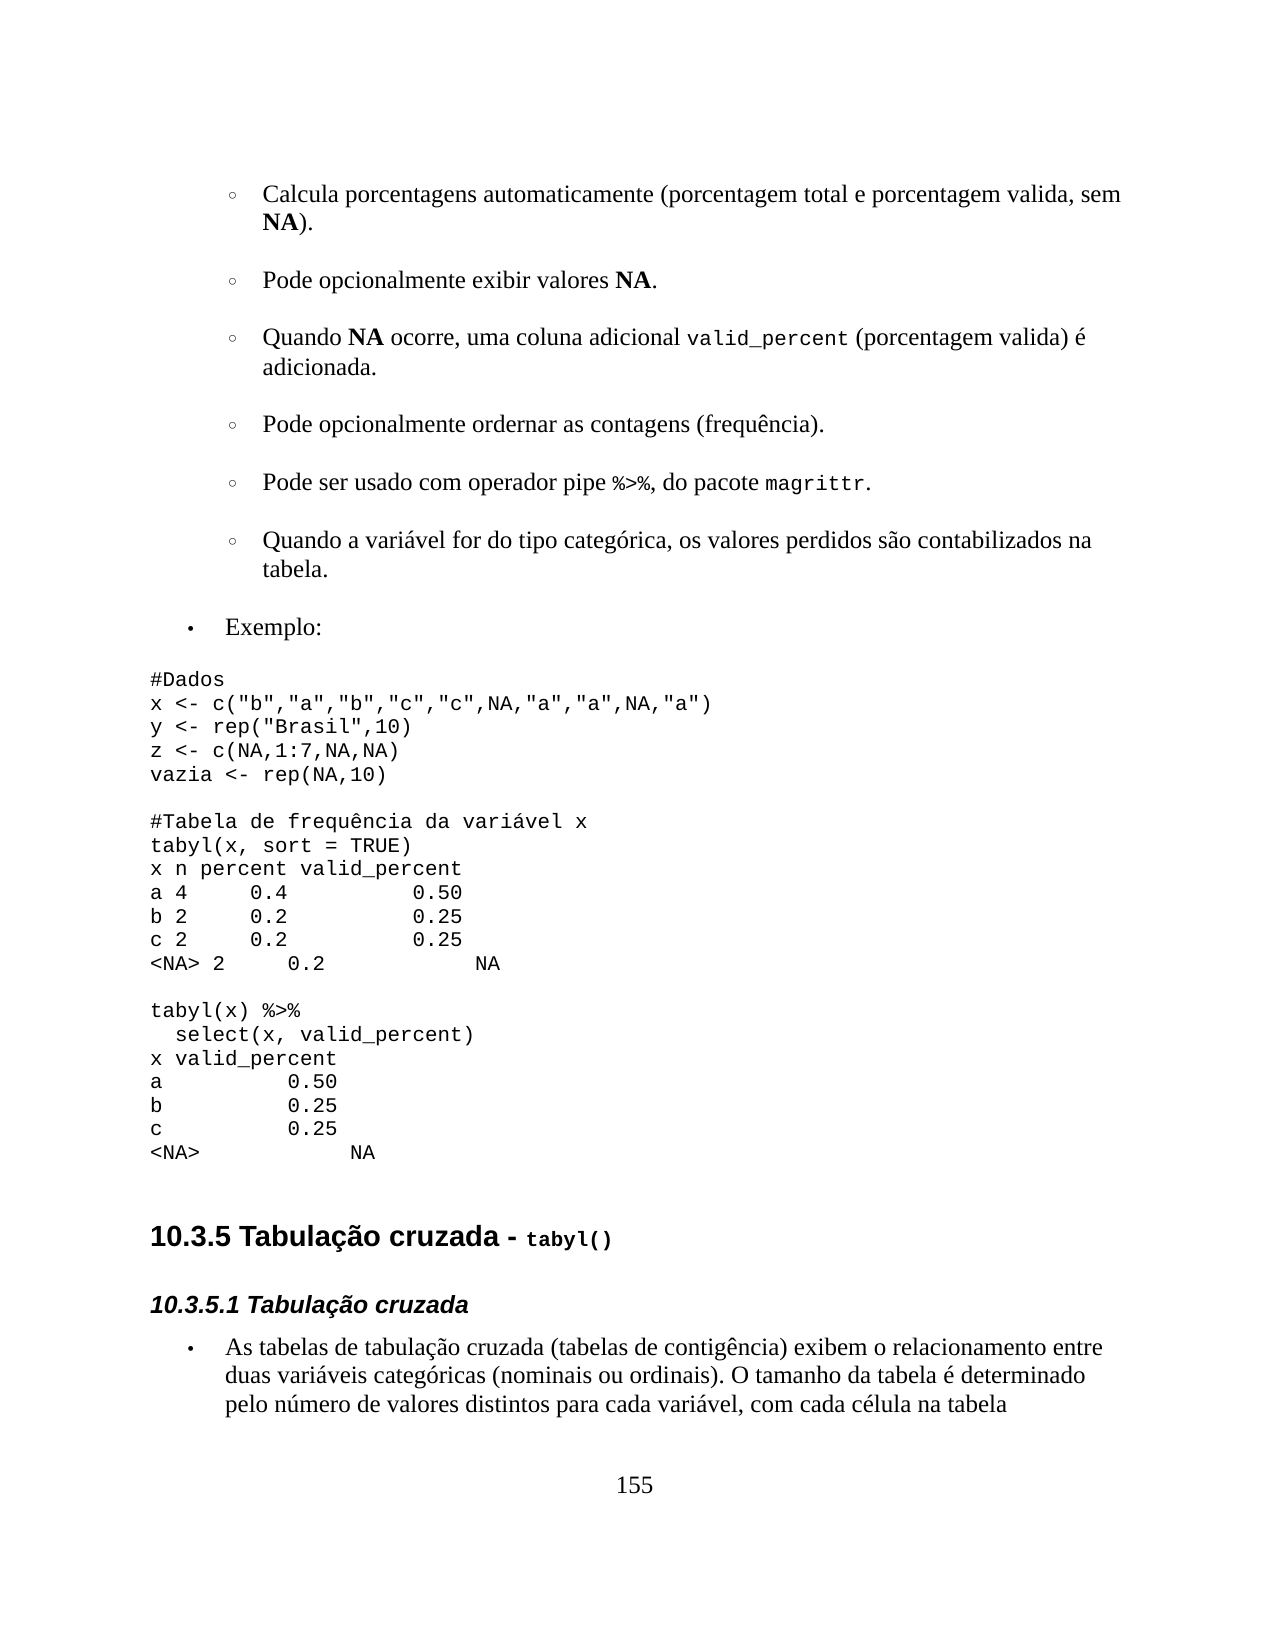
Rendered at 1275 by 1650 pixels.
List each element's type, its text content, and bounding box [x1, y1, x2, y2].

list Quando a variável for do tipo categórica, os valores perdidos são contabilizados na tabela. [225, 525, 1125, 612]
text <NA> 2 0.2 NA [150, 953, 1125, 977]
list Pode ser usado com operador pipe %>%, do pacote magrittr. [225, 467, 1125, 525]
text #Dados [150, 669, 1125, 693]
text z <- c(NA,1:7,NA,NA) [150, 740, 1125, 764]
text vazia <- rep(NA,10) [150, 764, 1125, 787]
text a 4 0.4 0.50 [150, 882, 1125, 906]
subtitle 10.3.5.1 Tabulação cruzada [150, 1291, 1125, 1319]
text b 2 0.2 0.25 [150, 906, 1125, 929]
list Quando NA ocorre, uma coluna adicional valid_percent (porcentagem valida) é adicionada. [225, 322, 1125, 409]
list [225, 150, 1125, 179]
text x <- c("b","a","b","c","c",NA,"a","a",NA,"a") [150, 693, 1125, 716]
text b 0.25 [150, 1095, 1125, 1118]
text <NA> NA [150, 1142, 1125, 1166]
text y <- rep("Brasil",10) [150, 716, 1125, 740]
text x valid_percent [150, 1047, 1125, 1071]
list Exemplo: [187, 612, 1125, 669]
text c 0.25 [150, 1118, 1125, 1142]
text c 2 0.2 0.25 [150, 929, 1125, 953]
list As tabelas de tabulação cruzada (tabelas de contigência) exibem o relacionamento entre duas variáveis categóricas (nominais ou ordinais). O tamanho da tabela é determinado pelo número de valores distintos para cada variável, com cada célula na tabela [187, 1332, 1125, 1418]
text select(x, valid_percent) [150, 1024, 1125, 1047]
text tabyl(x) %>% [150, 1000, 1125, 1024]
list Pode opcionalmente exibir valores NA. [225, 265, 1125, 322]
list Calcula porcentagens automaticamente (porcentagem total e porcentagem valida, sem NA). [225, 179, 1125, 265]
text x n percent valid_percent [150, 858, 1125, 882]
text tabyl(x, sort = TRUE) [150, 835, 1125, 858]
subtitle 10.3.5 Tabulação cruzada - tabyl() [150, 1219, 1125, 1253]
text a 0.50 [150, 1071, 1125, 1095]
list Pode opcionalmente ordernar as contagens (frequência). [225, 409, 1125, 467]
text #Tabela de frequência da variável x [150, 811, 1125, 835]
